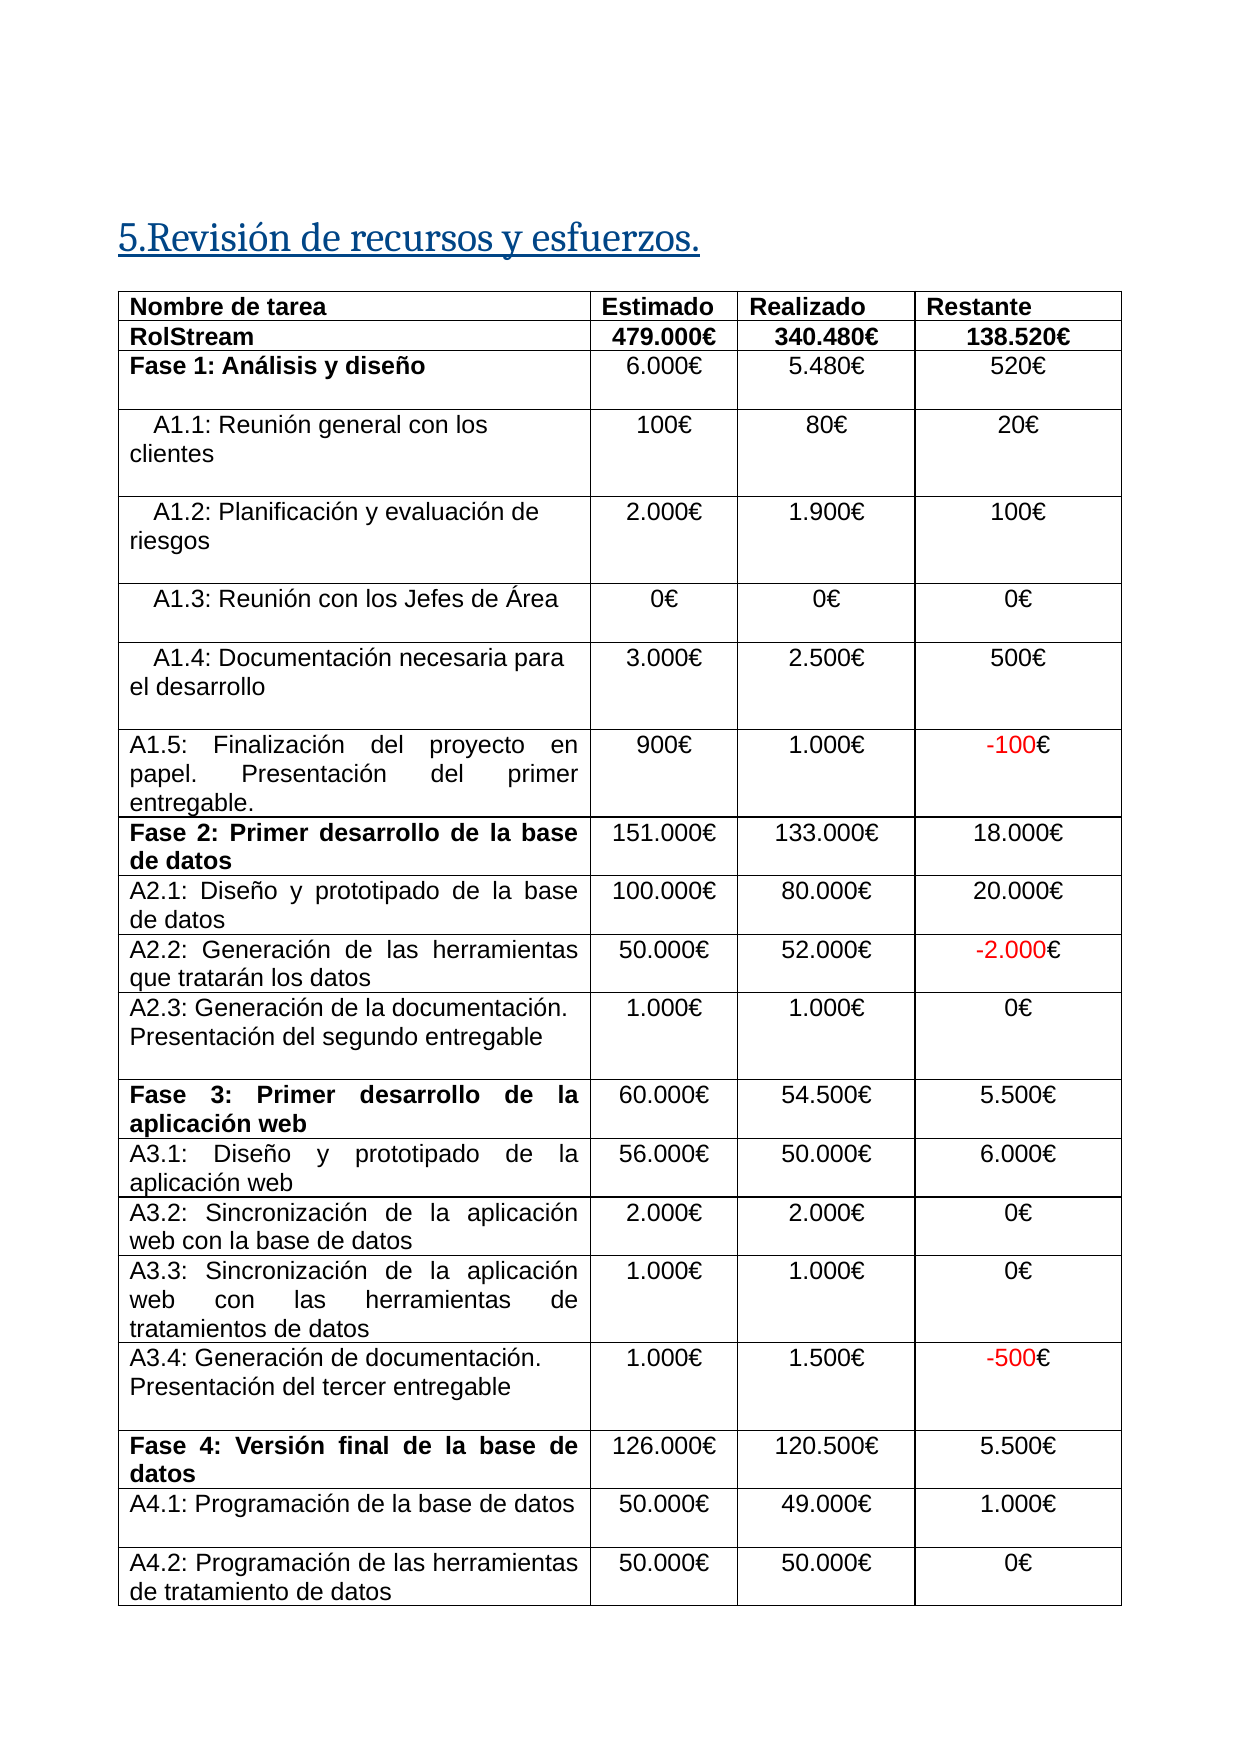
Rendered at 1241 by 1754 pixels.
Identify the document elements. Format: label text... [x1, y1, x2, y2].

table_cell 1.000€ [591, 993, 737, 1079]
text 5.Revisión de recursos y esfuerzos. [118, 214, 1122, 262]
table_cell Fase 2: Primer desarrollo de la base de datos [119, 818, 590, 875]
table_cell 52.000€ [738, 935, 914, 992]
table_cell 100.000€ [591, 876, 737, 933]
table_cell 1.000€ [738, 730, 914, 816]
table_cell RolStream [119, 321, 590, 350]
table_cell A4.1: Programación de la base de datos [119, 1489, 590, 1547]
table_cell A1.1: Reunión general con los clientes [119, 410, 590, 496]
table_cell A3.3: Sincronización de la aplicación web con las herramientas de tratamientos de datos [119, 1256, 590, 1342]
table_cell A2.2: Generación de las herramientas que tratarán los datos [119, 935, 590, 992]
table_cell 49.000€ [738, 1489, 914, 1547]
table_cell 80€ [738, 410, 914, 496]
table_cell 900€ [591, 730, 737, 816]
table_cell 80.000€ [738, 876, 914, 933]
table_cell 2.000€ [591, 1198, 737, 1255]
table_cell 340.480€ [738, 321, 914, 350]
table_cell 0€ [591, 584, 737, 642]
table_cell 3.000€ [591, 643, 737, 729]
table_cell 100€ [916, 497, 1121, 583]
table_cell Fase 3: Primer desarrollo de la aplicación web [119, 1080, 590, 1138]
table_header Estimado [591, 292, 737, 320]
table_cell -100€ [916, 730, 1121, 816]
table_cell A3.4: Generación de documentación. Presentación del tercer entregable [119, 1343, 590, 1429]
table_cell 1.000€ [738, 993, 914, 1079]
table_cell 126.000€ [591, 1431, 737, 1488]
table_cell 50.000€ [591, 1489, 737, 1547]
table_cell -2.000€ [916, 935, 1121, 992]
table_cell 20€ [916, 410, 1121, 496]
table_cell 5.500€ [916, 1431, 1121, 1488]
table_cell 479.000€ [591, 321, 737, 350]
table_cell A1.5: Finalización del proyecto en papel. Presentación del primer entregable. [119, 730, 590, 816]
table_cell 120.500€ [738, 1431, 914, 1488]
table_cell 0€ [916, 1256, 1121, 1342]
table_cell Fase 4: Versión final de la base de datos [119, 1431, 590, 1488]
table_cell 56.000€ [591, 1139, 737, 1196]
table_cell 1.000€ [591, 1256, 737, 1342]
table_cell A4.2: Programación de las herramientas de tratamiento de datos [119, 1548, 590, 1605]
table_cell 50.000€ [738, 1139, 914, 1196]
table_cell 6.000€ [591, 351, 737, 409]
table_cell 50.000€ [591, 935, 737, 992]
table_cell 18.000€ [916, 818, 1121, 875]
table_cell 0€ [916, 993, 1121, 1079]
table_cell 6.000€ [916, 1139, 1121, 1196]
table_cell A1.4: Documentación necesaria para el desarrollo [119, 643, 590, 729]
table_cell -500€ [916, 1343, 1121, 1429]
table_cell A3.2: Sincronización de la aplicación web con la base de datos [119, 1198, 590, 1255]
table_cell 5.480€ [738, 351, 914, 409]
table_cell 54.500€ [738, 1080, 914, 1138]
table_cell A1.3: Reunión con los Jefes de Área [119, 584, 590, 642]
table_header Nombre de tarea [119, 292, 590, 320]
table_cell 0€ [916, 1548, 1121, 1605]
table_cell 1.000€ [738, 1256, 914, 1342]
table_header Restante [916, 292, 1121, 320]
table_cell 2.500€ [738, 643, 914, 729]
table_cell 138.520€ [916, 321, 1121, 350]
table_cell 100€ [591, 410, 737, 496]
table_cell 1.500€ [738, 1343, 914, 1429]
table_cell 0€ [738, 584, 914, 642]
table_header Realizado [738, 292, 914, 320]
table_cell 20.000€ [916, 876, 1121, 933]
table_cell 2.000€ [738, 1198, 914, 1255]
table_cell A2.3: Generación de la documentación. Presentación del segundo entregable [119, 993, 590, 1079]
table_cell 2.000€ [591, 497, 737, 583]
table_cell A1.2: Planificación y evaluación de riesgos [119, 497, 590, 583]
table_cell A2.1: Diseño y prototipado de la base de datos [119, 876, 590, 933]
table_cell 1.900€ [738, 497, 914, 583]
table_cell 60.000€ [591, 1080, 737, 1138]
table_cell 151.000€ [591, 818, 737, 875]
table_cell 50.000€ [738, 1548, 914, 1605]
table_cell 133.000€ [738, 818, 914, 875]
table_cell 5.500€ [916, 1080, 1121, 1138]
table_cell 1.000€ [591, 1343, 737, 1429]
table_cell A3.1: Diseño y prototipado de la aplicación web [119, 1139, 590, 1196]
table_cell 0€ [916, 1198, 1121, 1255]
table_cell 500€ [916, 643, 1121, 729]
table_cell 520€ [916, 351, 1121, 409]
table_cell 0€ [916, 584, 1121, 642]
table_cell 1.000€ [916, 1489, 1121, 1547]
table_cell 50.000€ [591, 1548, 737, 1605]
table_cell Fase 1: Análisis y diseño [119, 351, 590, 409]
